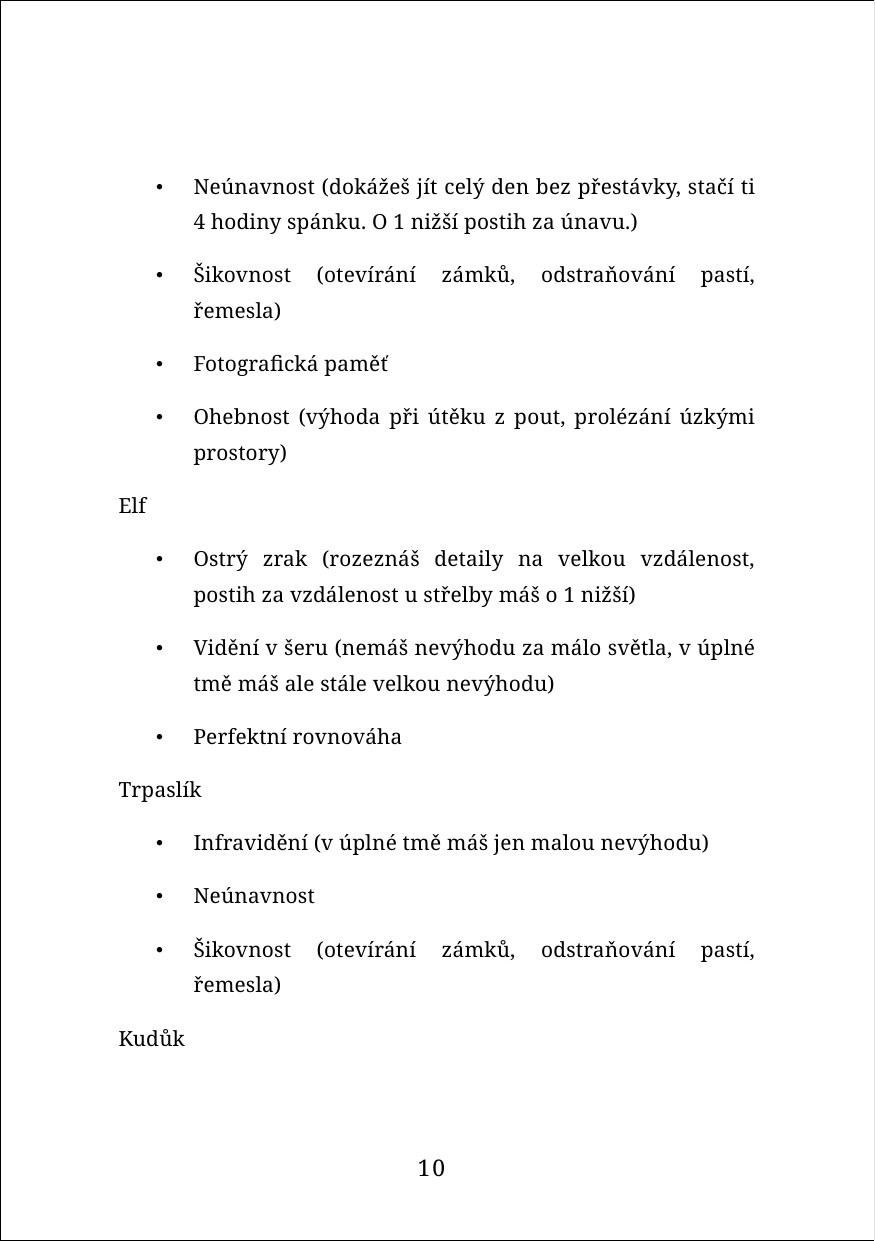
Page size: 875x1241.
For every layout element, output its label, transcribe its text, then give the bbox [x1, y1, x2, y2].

list Ohebnost (výhoda při útěku z pout, prolézání úzkými prostory) [156, 402, 756, 466]
list Vidění v šeru (nemáš nevýhodu za málo světla, v úplné tmě máš ale stále velkou nevýhodu) [156, 633, 756, 697]
list Ostrý zrak (rozeznáš detaily na velkou vzdálenost, postih za vzdálenost u střelby máš o 1 nižší) [156, 544, 756, 608]
list Neúnavnost [156, 882, 756, 910]
list Neúnavnost (dokážeš jít celý den bez přestávky, stačí ti 4 hodiny spánku. O 1 nižší postih za únavu.) [156, 172, 756, 236]
list Perfektní rovnováha [156, 722, 756, 750]
list Fotografická paměť [156, 349, 756, 378]
list Infravidění (v úplné tmě máš jen malou nevýhodu) [156, 828, 756, 857]
text Kudůk [118, 1024, 756, 1052]
text Trpaslík [118, 775, 756, 804]
list Šikovnost (otevírání zámků, odstraňování pastí, řemesla) [156, 935, 756, 999]
list Šikovnost (otevírání zámků, odstraňování pastí, řemesla) [156, 261, 756, 324]
text Elf [118, 491, 756, 520]
